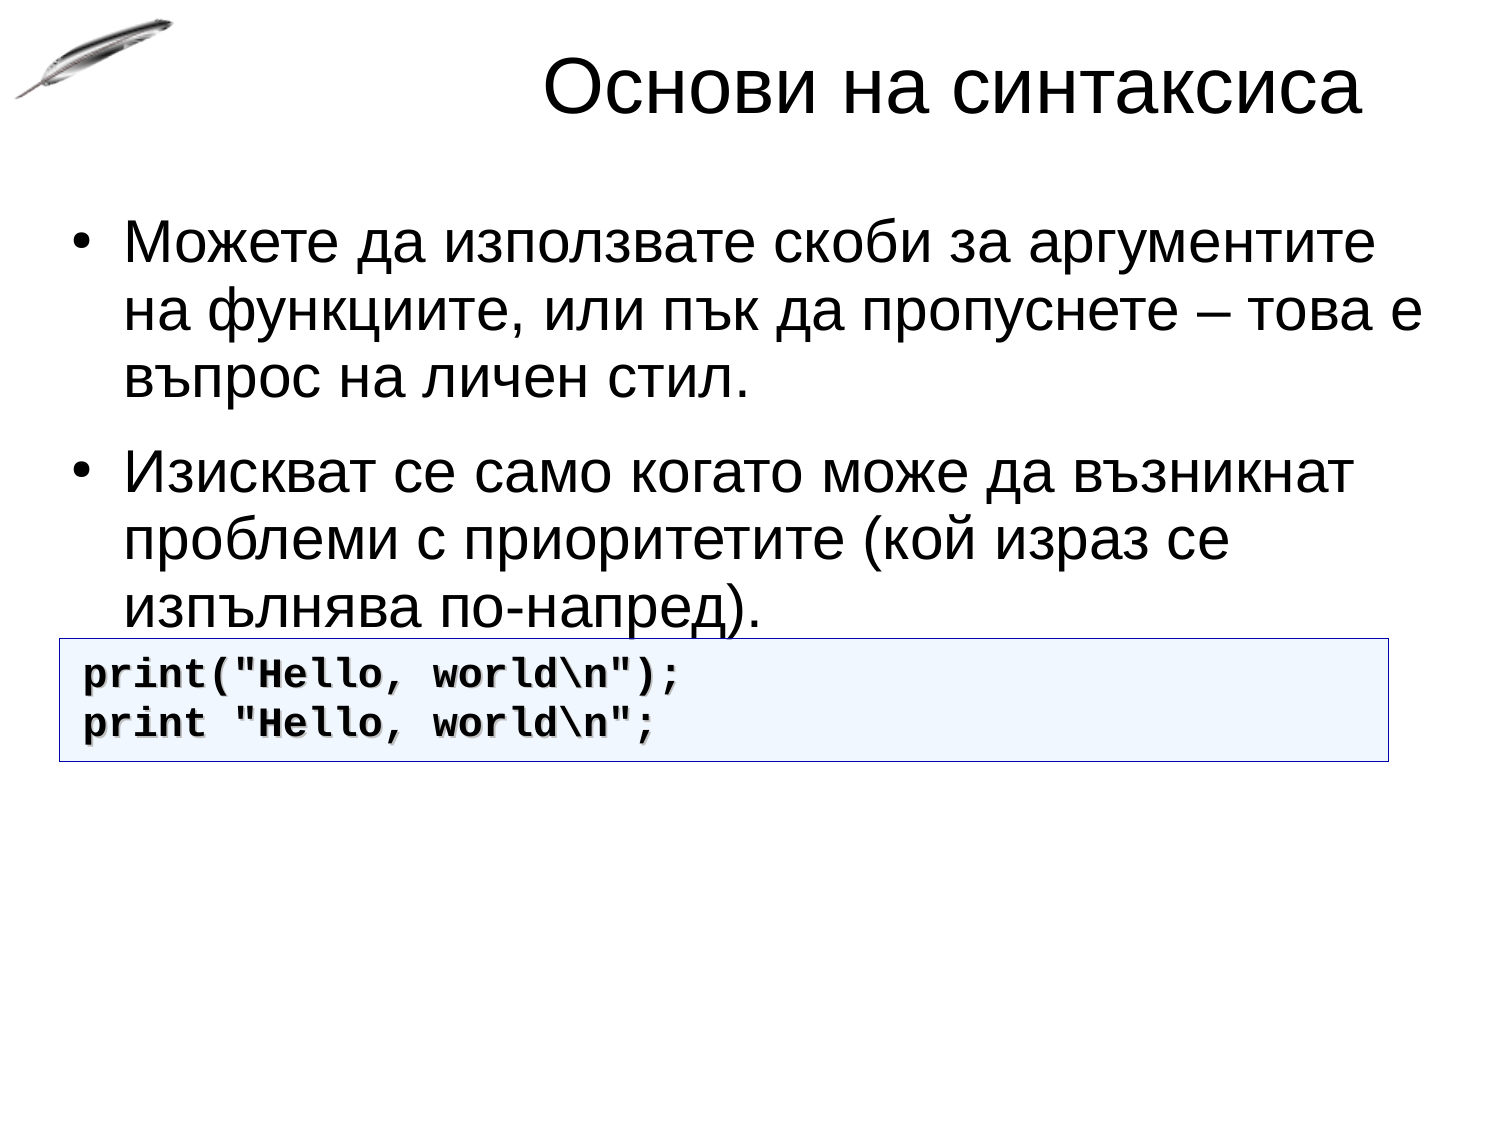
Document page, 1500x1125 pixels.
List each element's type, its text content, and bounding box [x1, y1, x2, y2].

list Можете да използвате скоби за аргументите на функциите, или пък да пропуснете – това е въпрос на личен стил. Изискват се само когато може да възникнат проблеми с приоритетите (кой израз се изпълнява по-напред). [53, 207, 1447, 1084]
title Основи на синтаксиса [419, 0, 1459, 176]
text_box print("Hello, world\n"); print "Hello, world\n"; [59, 638, 1388, 761]
picture [11, 17, 179, 101]
